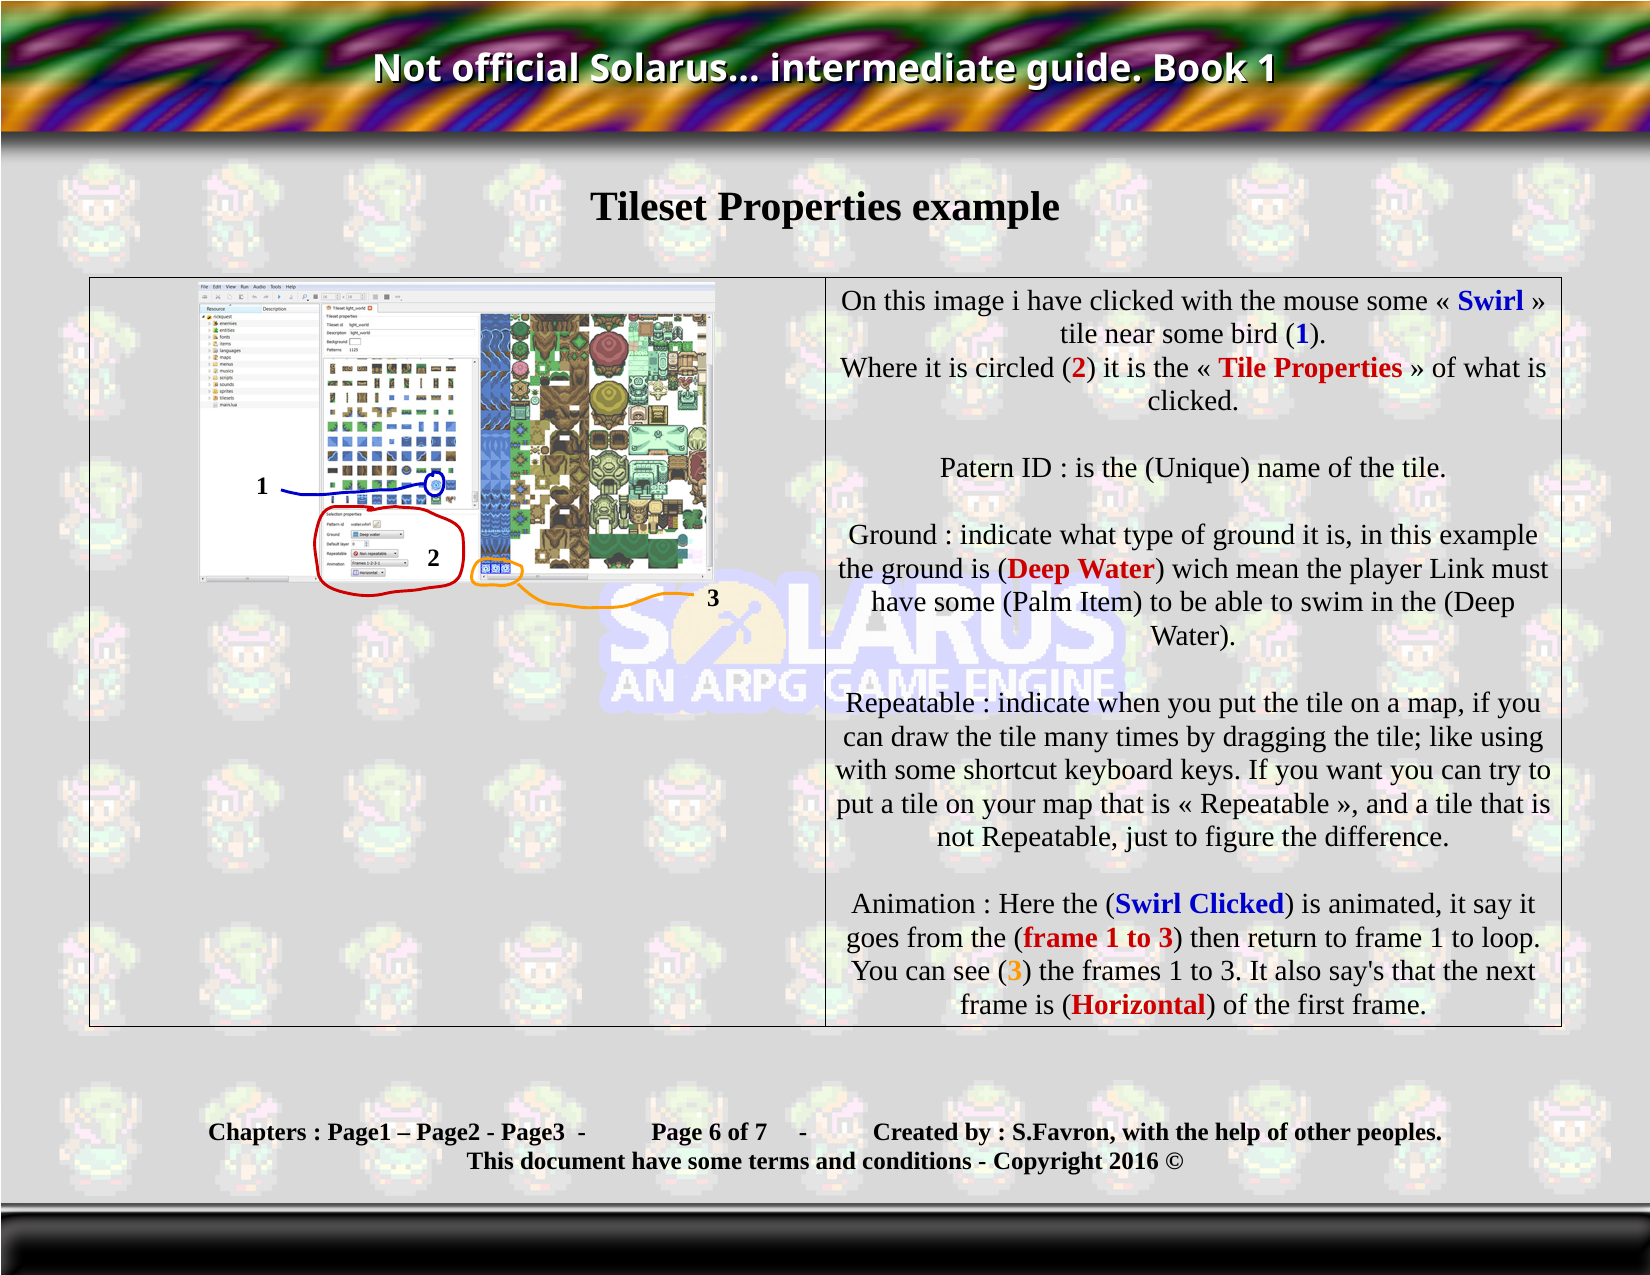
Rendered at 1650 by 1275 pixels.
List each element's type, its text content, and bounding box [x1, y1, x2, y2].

table_header [90, 278, 825, 1026]
picture [1, 1, 1650, 1275]
text Tileset Properties example [89, 181, 1561, 229]
table_header On this image i have clicked with the mouse some « Swirl » tile near some bird (1). Where it is circled (2) it is the « Tile Properties » of what is clicked. Patern ID : is the (Unique) name of the tile. Ground : indicate what type of ground it is, in this example the ground is (Deep Water) wich mean the player Link must have some (Palm Item) to be able to swim in the (Deep Water). Repeatable : indicate when you put the tile on a map, if you can draw the tile many times by dragging the tile; like using with some shortcut keyboard keys. If you want you can try to put a tile on your map that is « Repeatable », and a tile that is not Repeatable, just to figure the difference. Animation : Here the (Swirl Clicked) is animated, it say it goes from the (frame 1 to 3) then return to frame 1 to loop. You can see (3) the frames 1 to 3. It also say's that the next frame is (Horizontal) of the first frame. [826, 278, 1561, 1026]
